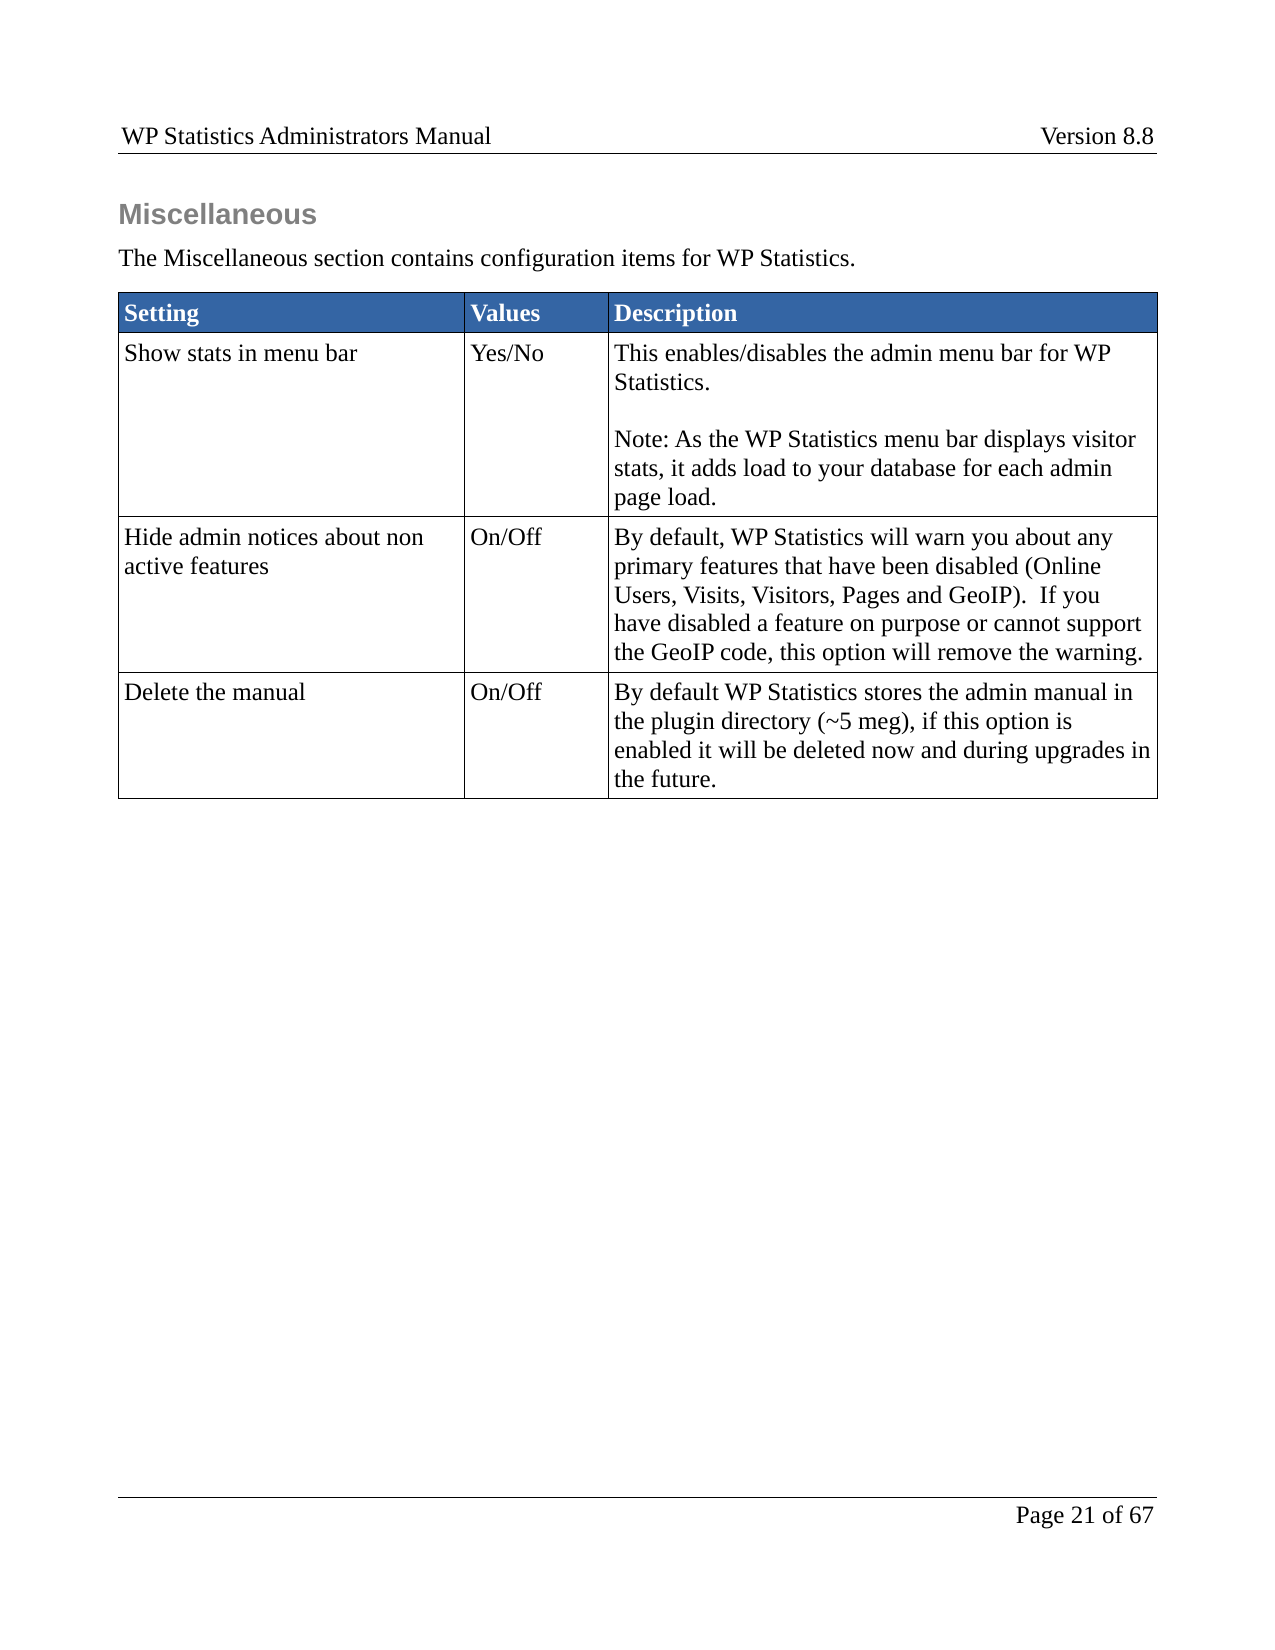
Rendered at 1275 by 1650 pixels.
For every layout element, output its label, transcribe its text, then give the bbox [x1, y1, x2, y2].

table_cell Show stats in menu bar [119, 333, 464, 516]
table_cell On/Off [465, 673, 608, 798]
table_header Description [609, 293, 1157, 332]
table_cell Delete the manual [119, 673, 464, 798]
table_cell By default, WP Statistics will warn you about any primary features that have been disabled (Online Users, Visits, Visitors, Pages and GeoIP). If you have disabled a feature on purpose or cannot support the GeoIP code, this option will remove the warning. [609, 517, 1157, 672]
text The Miscellaneous section contains configuration items for WP Statistics. [118, 243, 1157, 272]
table_cell This enables/disables the admin menu bar for WP Statistics. Note: As the WP Statistics menu bar displays visitor stats, it adds load to your database for each admin page load. [609, 333, 1157, 516]
table_cell On/Off [465, 517, 608, 672]
table_header Values [465, 293, 608, 332]
table_cell Hide admin notices about non active features [119, 517, 464, 672]
table_cell Yes/No [465, 333, 608, 516]
table_header Setting [119, 293, 464, 332]
subtitle Miscellaneous [118, 197, 1157, 230]
table_cell By default WP Statistics stores the admin manual in the plugin directory (~5 meg), if this option is enabled it will be deleted now and during upgrades in the future. [609, 673, 1157, 798]
